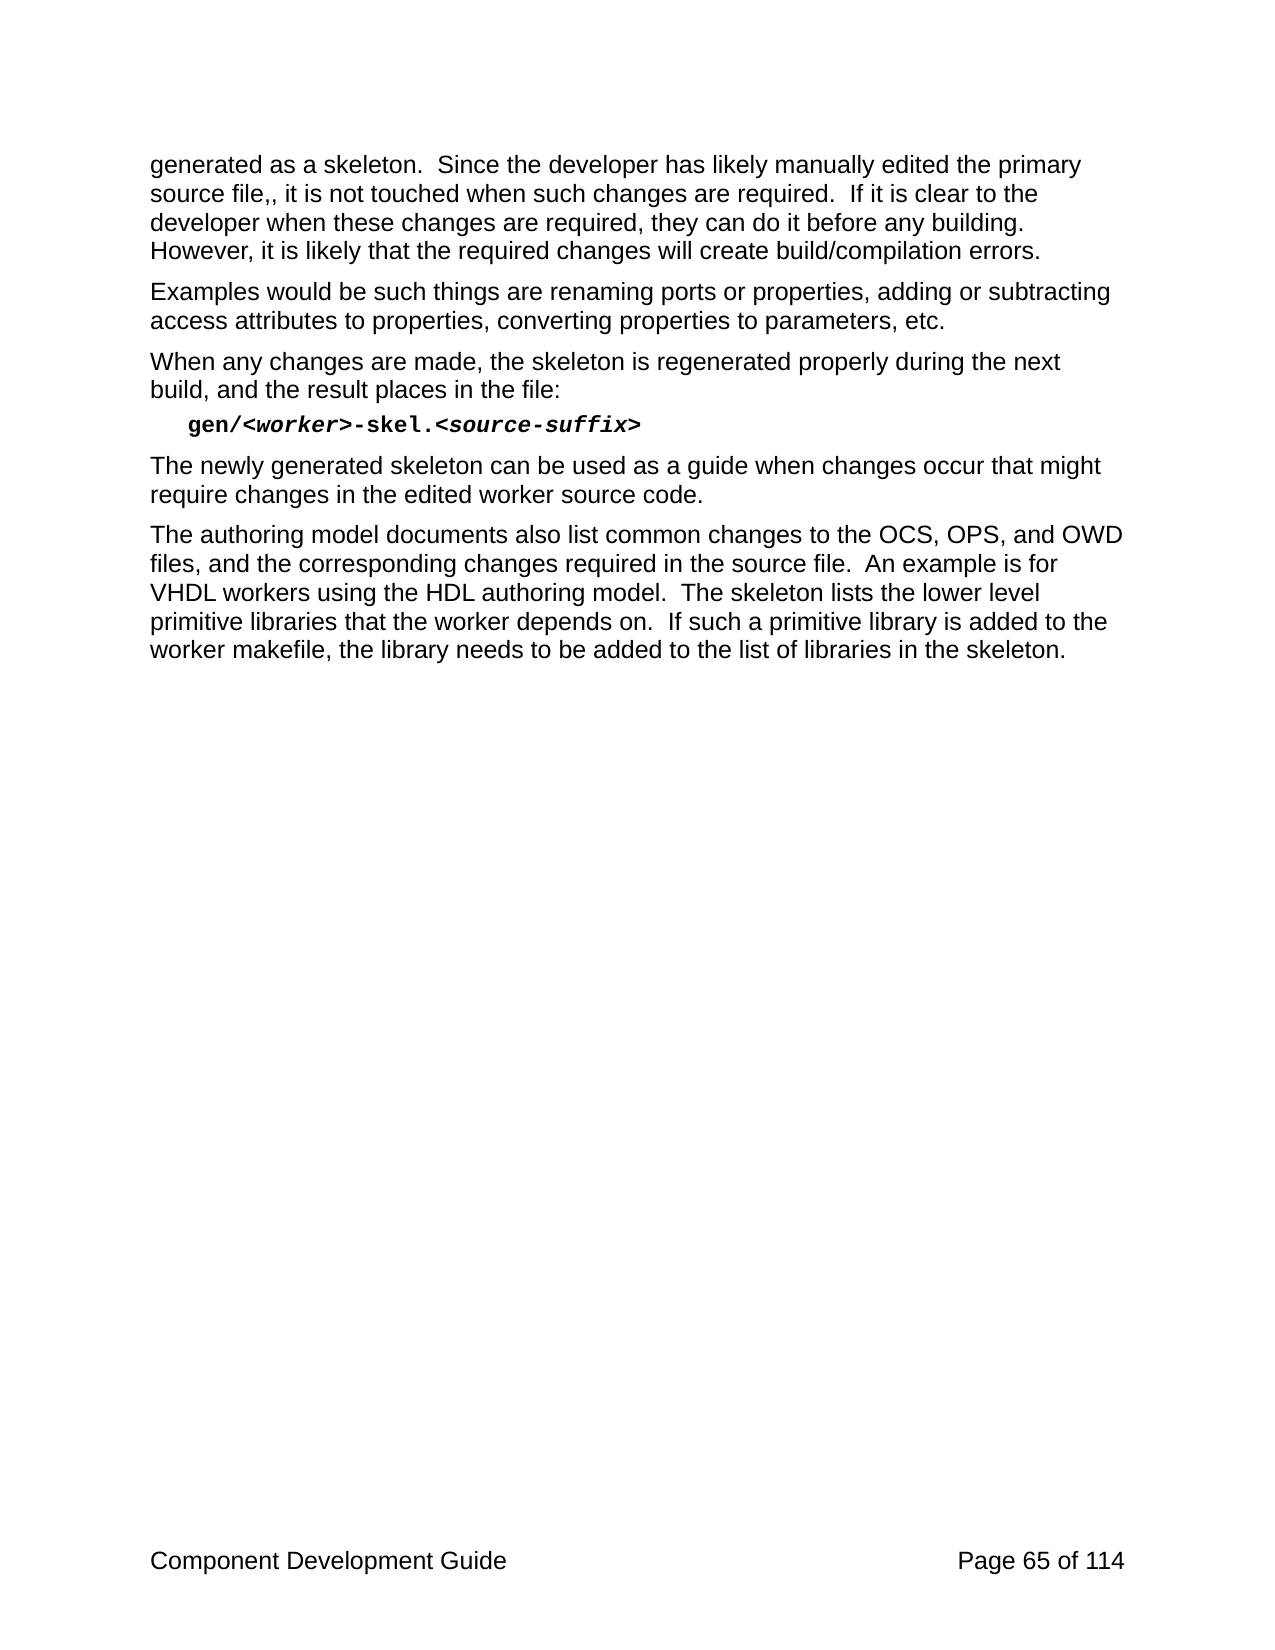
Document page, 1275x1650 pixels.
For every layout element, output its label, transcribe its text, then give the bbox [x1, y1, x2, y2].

text The authoring model documents also list common changes to the OCS, OPS, and OWD files, and the corresponding changes required in the source file. An example is for VHDL workers using the HDL authoring model. The skeleton lists the lower level primitive libraries that the worker depends on. If such a primitive library is added to the worker makefile, the library needs to be added to the list of libraries in the skeleton. [150, 520, 1125, 664]
text Examples would be such things are renaming ports or properties, adding or subtracting access attributes to properties, converting properties to parameters, etc. [150, 277, 1125, 334]
text The newly generated skeleton can be used as a guide when changes occur that might require changes in the edited worker source code. [150, 451, 1125, 508]
text gen/<worker>-skel.<source-suffix> [187, 413, 1125, 439]
text When any changes are made, the skeleton is regenerated properly during the next build, and the result places in the file: [150, 346, 1125, 404]
text generated as a skeleton. Since the developer has likely manually edited the primary source file,, it is not touched when such changes are required. If it is clear to the developer when these changes are required, they can do it before any building. However, it is likely that the required changes will create build/compilation errors. [150, 150, 1125, 265]
